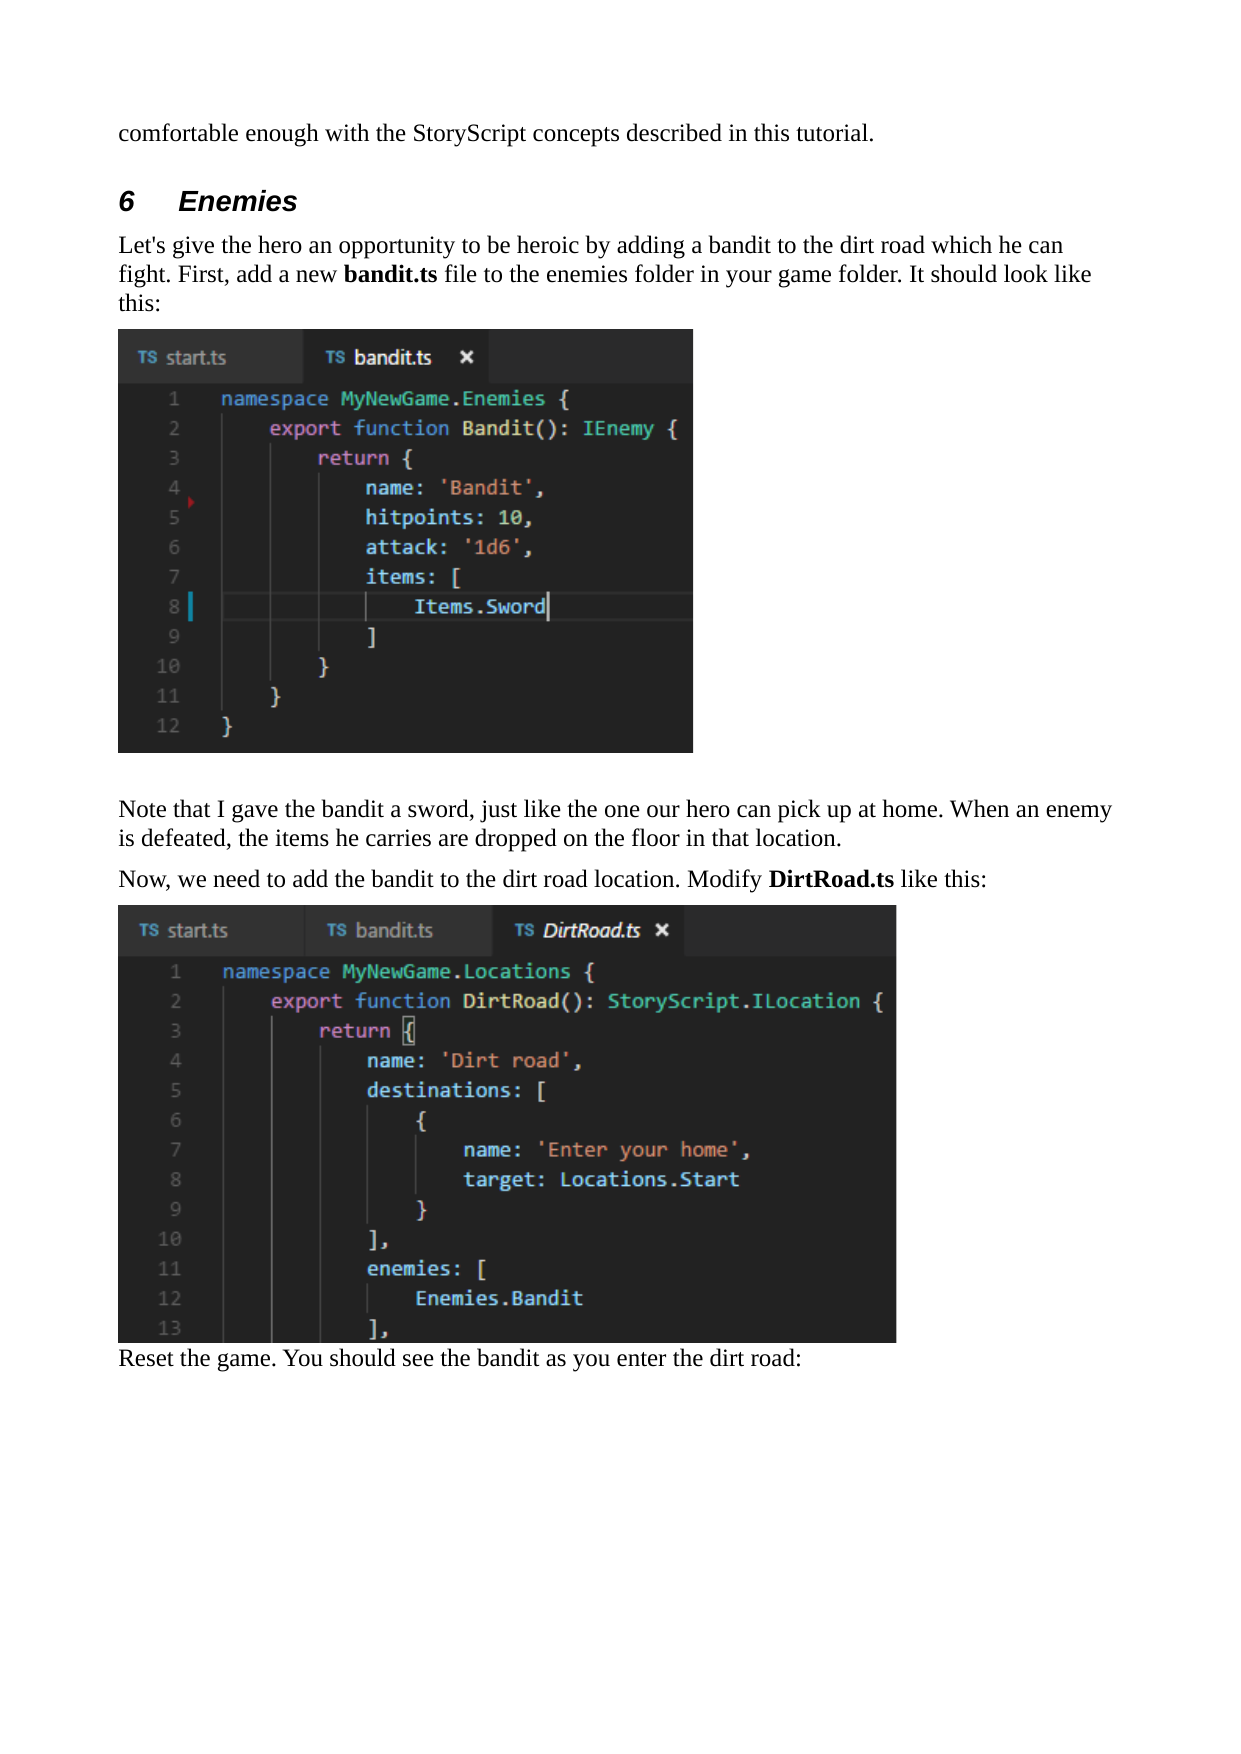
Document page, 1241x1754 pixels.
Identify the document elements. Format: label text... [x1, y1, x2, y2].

text Note that I gave the bandit a sword, just like the one our hero can pick up at home. When an enemy is defeated, the items he carries are dropped on the floor in that location. [118, 794, 1122, 851]
text comfortable enough with the StoryScript concepts described in this tutorial. [118, 118, 1122, 147]
text Now, we need to add the bandit to the dirt road location. Modify DirtRoad.ts like this: [118, 864, 1122, 893]
text Reset the game. You should see the bandit as you enter the dirt road: [118, 1304, 1122, 1371]
subtitle Enemies [118, 184, 1122, 218]
text Let's give the hero an opportunity to be heroic by adding a bandit to the dirt road which he can fight. First, add a new bandit.ts file to the enemies folder in your game folder. It should look like this: [118, 230, 1122, 317]
